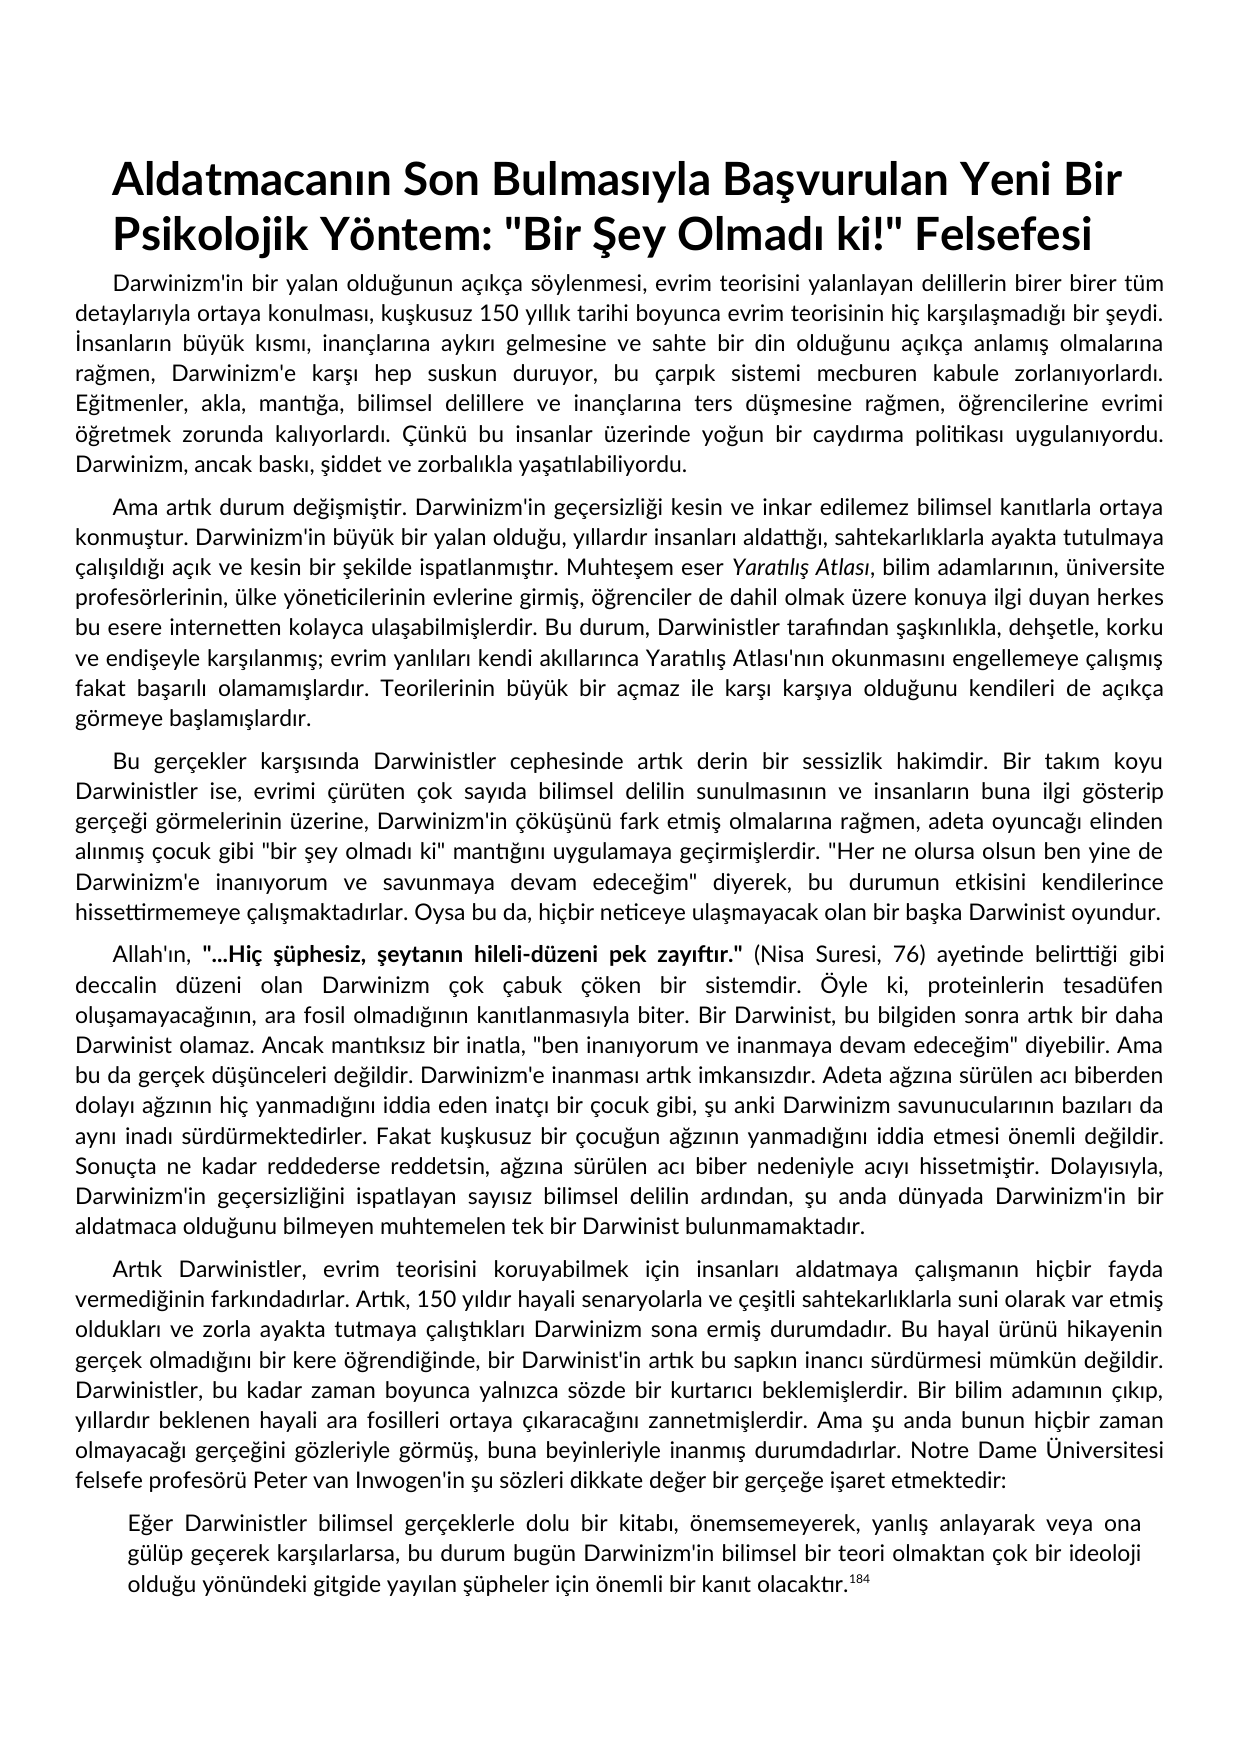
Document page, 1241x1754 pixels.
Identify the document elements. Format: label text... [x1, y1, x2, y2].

text Eğer Darwinistler bilimsel gerçeklerle dolu bir kitabı, önemsemeyerek, yanlış anlayarak veya ona gülüp geçerek karşılarlarsa, bu durum bugün Darwinizm'in bilimsel bir teori olmaktan çok bir ideoloji olduğu yönündeki gitgide yayılan şüpheler için önemli bir kanıt olacaktır.184 [127, 1509, 1143, 1597]
subtitle Aldatmacanın Son Bulmasıyla Başvurulan Yeni Bir Psikolojik Yöntem: "Bir Şey Olmadı ki!" Felsefesi [112, 150, 1165, 260]
text Ama artık durum değişmiştir. Darwinizm'in geçersizliği kesin ve inkar edilemez bilimsel kanıtlarla ortaya konmuştur. Darwinizm'in büyük bir yalan olduğu, yıllardır insanları aldattığı, sahtekarlıklarla ayakta tutulmaya çalışıldığı açık ve kesin bir şekilde ispatlanmıştır. Muhteşem eser Yaratılış Atlası, bilim adamlarının, üniversite profesörlerinin, ülke yöneticilerinin evlerine girmiş, öğrenciler de dahil olmak üzere konuya ilgi duyan herkes bu esere internetten kolayca ulaşabilmişlerdir. Bu durum, Darwinistler tarafından şaşkınlıkla, dehşetle, korku ve endişeyle karşılanmış; evrim yanlıları kendi akıllarınca Yaratılış Atlası'nın okunmasını engellemeye çalışmış fakat başarılı olamamışlardır. Teorilerinin büyük bir açmaz ile karşı karşıya olduğunu kendileri de açıkça görmeye başlamışlardır. [75, 492, 1165, 731]
text Darwinizm'in bir yalan olduğunun açıkça söylenmesi, evrim teorisini yalanlayan delillerin birer birer tüm detaylarıyla ortaya konulması, kuşkusuz 150 yıllık tarihi boyunca evrim teorisinin hiç karşılaşmadığı bir şeydi. İnsanların büyük kısmı, inançlarına aykırı gelmesine ve sahte bir din olduğunu açıkça anlamış olmalarına rağmen, Darwinizm'e karşı hep suskun duruyor, bu çarpık sistemi mecburen kabule zorlanıyorlardı. Eğitmenler, akla, mantığa, bilimsel delillere ve inançlarına ters düşmesine rağmen, öğrencilerine evrimi öğretmek zorunda kalıyorlardı. Çünkü bu insanlar üzerinde yoğun bir caydırma politikası uygulanıyordu. Darwinizm, ancak baskı, şiddet ve zorbalıkla yaşatılabiliyordu. [75, 268, 1165, 477]
text Allah'ın, "...Hiç şüphesiz, şeytanın hileli-düzeni pek zayıftır." (Nisa Suresi, 76) ayetinde belirttiği gibi deccalin düzeni olan Darwinizm çok çabuk çöken bir sistemdir. Öyle ki, proteinlerin tesadüfen oluşamayacağının, ara fosil olmadığının kanıtlanmasıyla biter. Bir Darwinist, bu bilgiden sonra artık bir daha Darwinist olamaz. Ancak mantıksız bir inatla, "ben inanıyorum ve inanmaya devam edeceğim" diyebilir. Ama bu da gerçek düşünceleri değildir. Darwinizm'e inanması artık imkansızdır. Adeta ağzına sürülen acı biberden dolayı ağzının hiç yanmadığını iddia eden inatçı bir çocuk gibi, şu anki Darwinizm savunucularının bazıları da aynı inadı sürdürmektedirler. Fakat kuşkusuz bir çocuğun ağzının yanmadığını iddia etmesi önemli değildir. Sonuçta ne kadar reddederse reddetsin, ağzına sürülen acı biber nedeniyle acıyı hissetmiştir. Dolayısıyla, Darwinizm'in geçersizliğini ispatlayan sayısız bilimsel delilin ardından, şu anda dünyada Darwinizm'in bir aldatmaca olduğunu bilmeyen muhtemelen tek bir Darwinist bulunmamaktadır. [75, 940, 1165, 1239]
text Bu gerçekler karşısında Darwinistler cephesinde artık derin bir sessizlik hakimdir. Bir takım koyu Darwinistler ise, evrimi çürüten çok sayıda bilimsel delilin sunulmasının ve insanların buna ilgi gösterip gerçeği görmelerinin üzerine, Darwinizm'in çöküşünü fark etmiş olmalarına rağmen, adeta oyuncağı elinden alınmış çocuk gibi "bir şey olmadı ki" mantığını uygulamaya geçirmişlerdir. "Her ne olursa olsun ben yine de Darwinizm'e inanıyorum ve savunmaya devam edeceğim" diyerek, bu durumun etkisini kendilerince hissettirmemeye çalışmaktadırlar. Oysa bu da, hiçbir neticeye ulaşmayacak olan bir başka Darwinist oyundur. [75, 746, 1165, 925]
text Artık Darwinistler, evrim teorisini koruyabilmek için insanları aldatmaya çalışmanın hiçbir fayda vermediğinin farkındadırlar. Artık, 150 yıldır hayali senaryolarla ve çeşitli sahtekarlıklarla suni olarak var etmiş oldukları ve zorla ayakta tutmaya çalıştıkları Darwinizm sona ermiş durumdadır. Bu hayal ürünü hikayenin gerçek olmadığını bir kere öğrendiğinde, bir Darwinist'in artık bu sapkın inancı sürdürmesi mümkün değildir. Darwinistler, bu kadar zaman boyunca yalnızca sözde bir kurtarıcı beklemişlerdir. Bir bilim adamının çıkıp, yıllardır beklenen hayali ara fosilleri ortaya çıkaracağını zannetmişlerdir. Ama şu anda bunun hiçbir zaman olmayacağı gerçeğini gözleriyle görmüş, buna beyinleriyle inanmış durumdadırlar. Notre Dame Üniversitesi felsefe profesörü Peter van Inwogen'in şu sözleri dikkate değer bir gerçeğe işaret etmektedir: [75, 1255, 1165, 1494]
